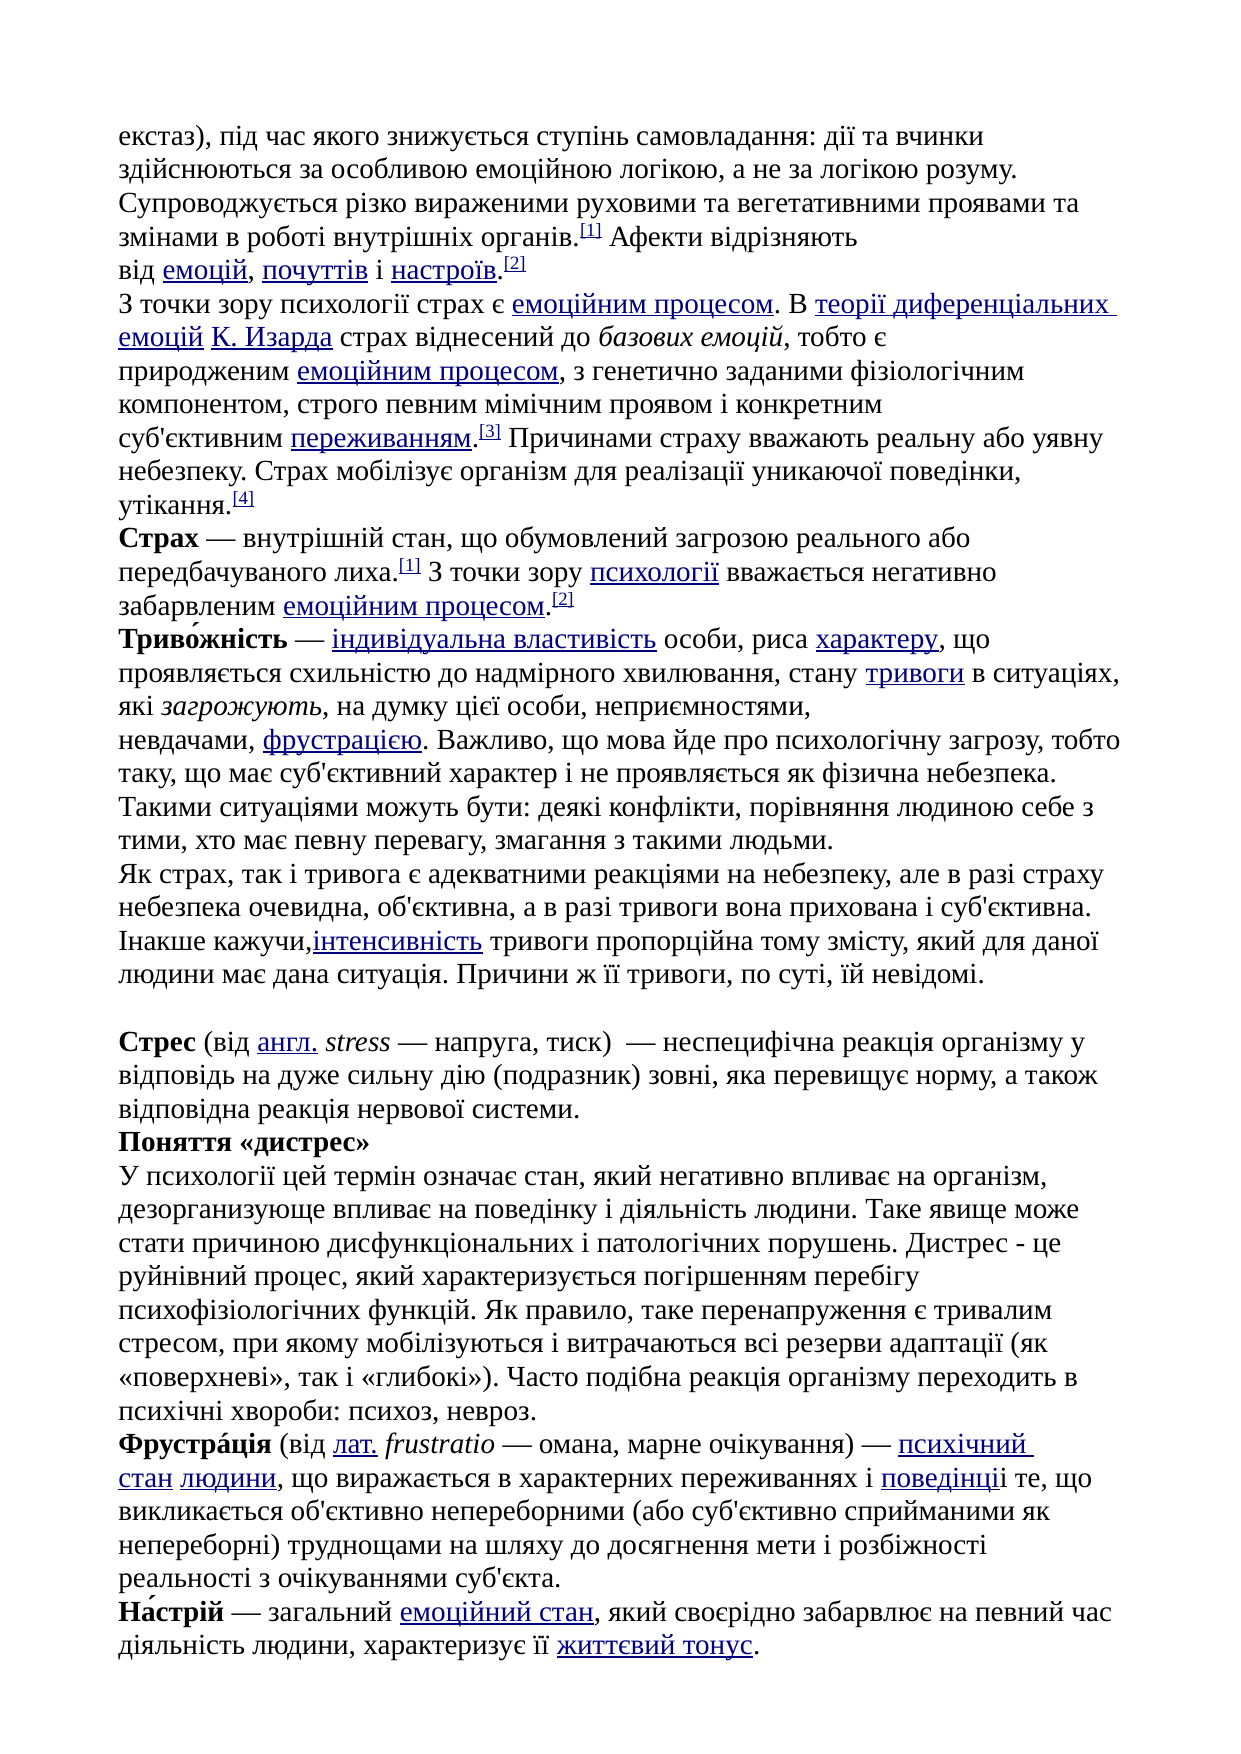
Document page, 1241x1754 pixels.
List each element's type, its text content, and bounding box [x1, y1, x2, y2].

text екстаз), під час якого знижується ступінь самовладання: дії та вчинки здійснюються за особливою емоційною логікою, а не за логікою розуму. Супроводжується різко вираженими руховими та вегетативними проявами та змінами в роботі внутрішніх органів.[1] Афекти відрізняють від емоцій, почуттів і настроїв.[2] [118, 118, 1122, 286]
text Фрустрáція (від лат. frustratio — омана, марне очікування) — психічний стан людини, що виражається в характерних переживаннях і поведінціі те, що викликається об'єктивно непереборними (або суб'єктивно сприйманими як непереборні) труднощами на шляху до досягнення мети і розбіжності реальності з очікуваннями суб'єкта. [118, 1426, 1122, 1594]
text Страх — внутрішній стан, що обумовлений загрозою реального або передбачуваного лиха.[1] З точки зору психології вважається негативно забарвленим емоційним процесом.[2] [118, 521, 1122, 621]
text Триво́жність — індивідуальна властивість особи, риса характеру, що проявляється схильністю до надмірного хвилювання, стану тривоги в ситуаціях, які загрожують, на думку цієї особи, неприємностями, невдачами, фрустрацією. Важливо, що мова йде про психологічну загрозу, тобто таку, що має суб'єктивний характер і не проявляється як фізична небезпека. Такими ситуаціями можуть бути: деякі конфлікти, порівняння людиною себе з тими, хто має певну перевагу, змагання з такими людьми. [118, 621, 1122, 856]
text Як страх, так і тривога є адекватними реакціями на небезпеку, але в разі страху небезпека очевидна, об'єктивна, а в разі тривоги вона прихована і суб'єктивна. Інакше кажучи,інтенсивність тривоги пропорційна тому змісту, який для даної людини має дана ситуація. Причини ж її тривоги, по суті, їй невідомі. [118, 856, 1122, 990]
text На́стрій — загальний емоційний стан, який своєрідно забарвлює на певний час діяльність людини, характеризує її життєвий тонус. [118, 1594, 1122, 1661]
text Поняття «дистрес» [118, 1124, 1122, 1158]
text Стрес (від англ. stress — напруга, тиск) — неспецифічна реакція організму у відповідь на дуже сильну дію (подразник) зовні, яка перевищує норму, а також відповідна реакція нервової системи. [118, 1024, 1122, 1124]
text У психології цей термін означає стан, який негативно впливає на організм, дезорганизующе впливає на поведінку і діяльність людини. Таке явище може стати причиною дисфункціональних і патологічних порушень. Дистрес - це руйнівний процес, який характеризується погіршенням перебігу психофізіологічних функцій. Як правило, таке перенапруження є тривалим стресом, при якому мобілізуються і витрачаються всі резерви адаптації (як «поверхневі», так і «глибокі»). Часто подібна реакція організму переходить в психічні хвороби: психоз, невроз. [118, 1158, 1122, 1426]
text З точки зору психології страх є емоційним процесом. В теорії диференціальних емоцій К. Изарда страх віднесений до базових емоцій, тобто є природженим емоційним процесом, з генетично заданими фізіологічним компонентом, строго певним мімічним проявом і конкретним суб'єктивним переживанням.[3] Причинами страху вважають реальну або уявну небезпеку. Страх мобілізує організм для реалізації уникаючої поведінки, утікання.[4] [118, 286, 1122, 521]
